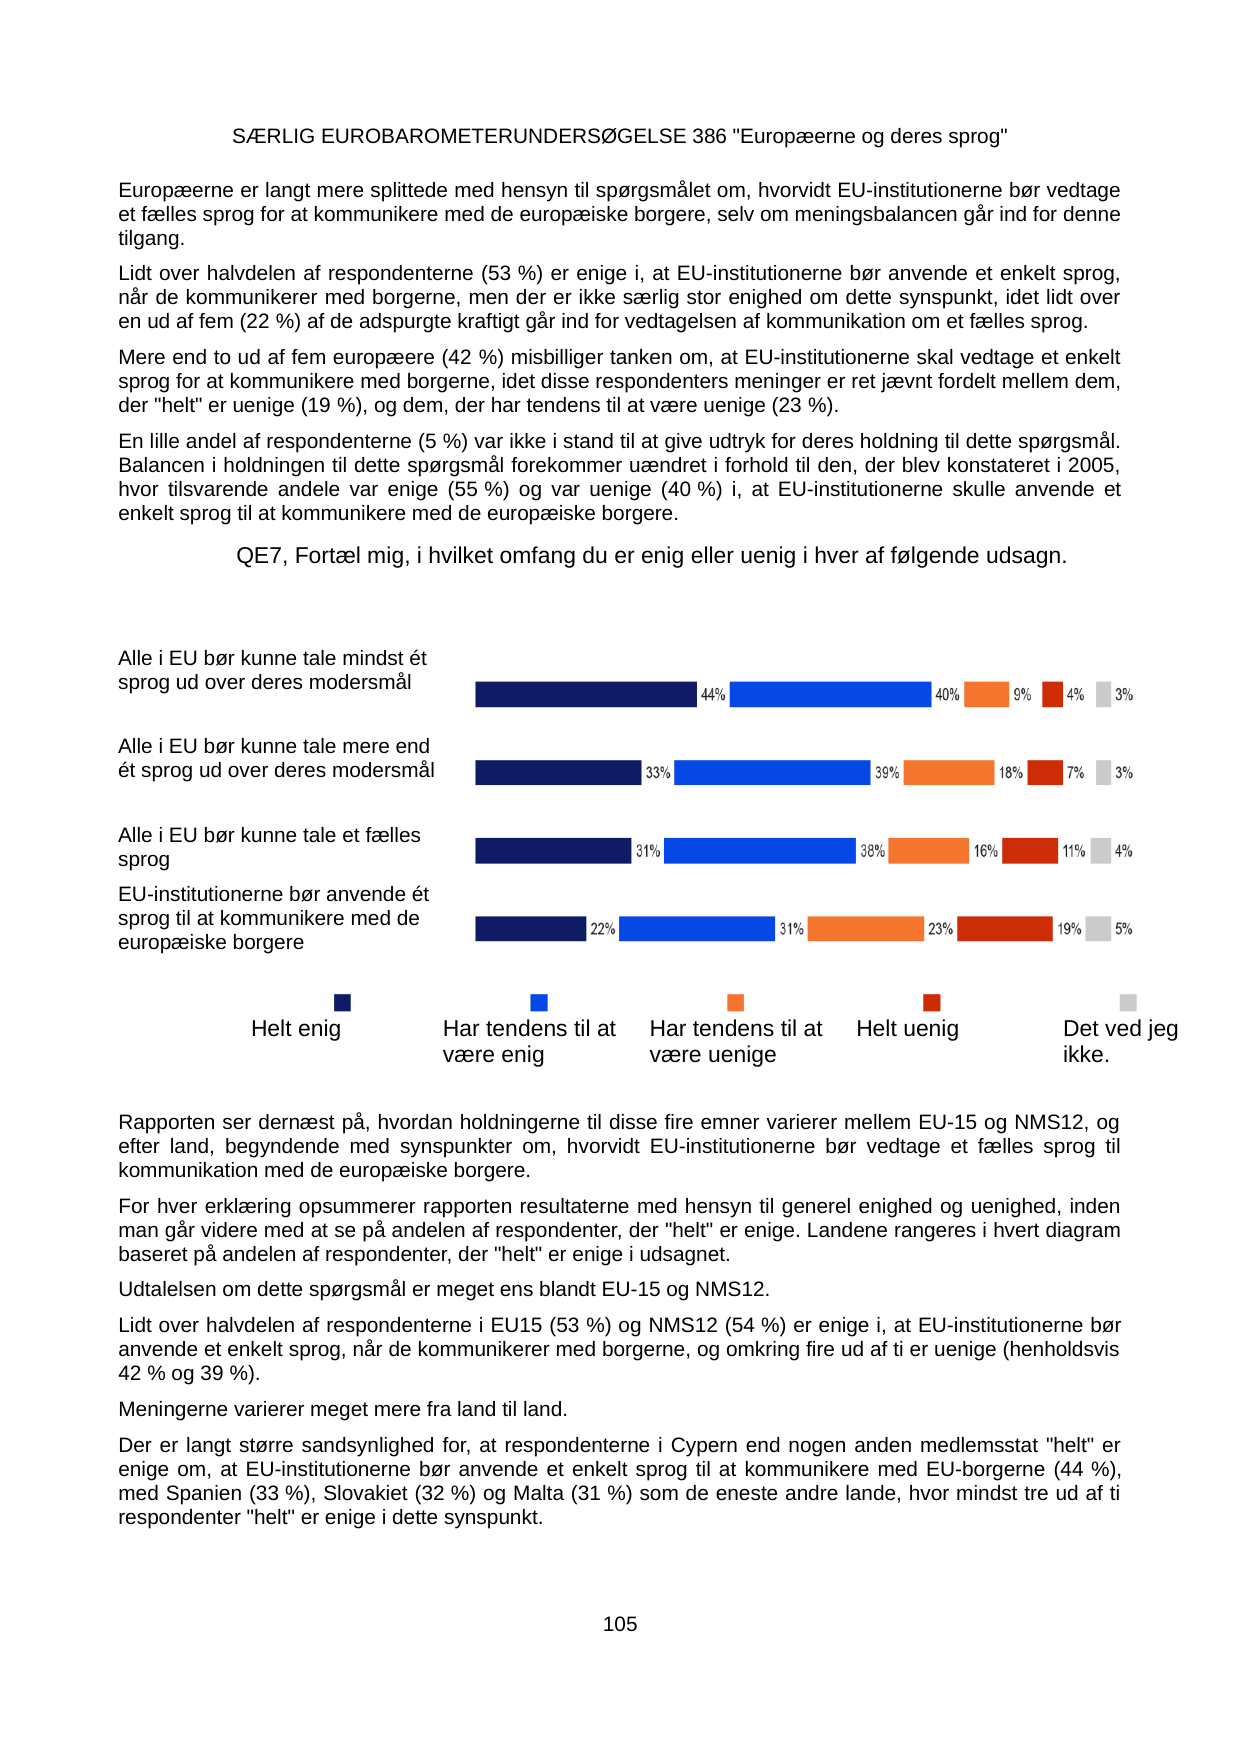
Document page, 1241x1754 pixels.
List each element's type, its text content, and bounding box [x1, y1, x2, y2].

picture [473, 660, 1152, 960]
text Meningerne varierer meget mere fra land til land. [118, 1397, 1122, 1421]
picture [324, 985, 1152, 1027]
text En lille andel af respondenterne (5 %) var ikke i stand til at give udtryk for deres holdning til dette spørgsmål. Balancen i holdningen til dette spørgsmål forekommer uændret i forhold til den, der blev konstateret i 2005, hvor tilsvarende andele var enige (55 %) og var uenige (40 %) i, at EU-institutionerne skulle anvende et enkelt sprog til at kommunikere med de europæiske borgere. [118, 429, 1122, 524]
text Mere end to ud af fem europæere (42 %) misbilliger tanken om, at EU-institutionerne skal vedtage et enkelt sprog for at kommunikere med borgerne, idet disse respondenters meninger er ret jævnt fordelt mellem dem, der "helt" er uenige (19 %), og dem, der har tendens til at være uenige (23 %). [118, 345, 1122, 417]
text Lidt over halvdelen af respondenterne (53 %) er enige i, at EU-institutionerne bør anvende et enkelt sprog, når de kommunikerer med borgerne, men der er ikke særlig stor enighed om dette synspunkt, idet lidt over en ud af fem (22 %) af de adspurgte kraftigt går ind for vedtagelsen af kommunikation om et fælles sprog. [118, 261, 1122, 333]
text Der er langt større sandsynlighed for, at respondenterne i Cypern end nogen anden medlemsstat "helt" er enige om, at EU-institutionerne bør anvende et enkelt sprog til at kommunikere med EU-borgerne (44 %), med Spanien (33 %), Slovakiet (32 %) og Malta (31 %) som de eneste andre lande, hvor mindst tre ud af ti respondenter "helt" er enige i dette synspunkt. [118, 1433, 1122, 1528]
picture [1067, 1022, 1076, 1027]
text Udtalelsen om dette spørgsmål er meget ens blandt EU-15 og NMS12. [118, 1277, 1122, 1301]
text Rapporten ser dernæst på, hvordan holdningerne til disse fire emner varierer mellem EU-15 og NMS12, og efter land, begyndende med synspunkter om, hvorvidt EU-institutionerne bør vedtage et fælles sprog til kommunikation med de europæiske borgere. [118, 1110, 1122, 1182]
text Lidt over halvdelen af respondenterne i EU15 (53 %) og NMS12 (54 %) er enige i, at EU-institutionerne bør anvende et enkelt sprog, når de kommunikerer med borgerne, og omkring fire ud af ti er uenige (henholdsvis 42 % og 39 %). [118, 1313, 1122, 1385]
text Europæerne er langt mere splittede med hensyn til spørgsmålet om, hvorvidt EU-institutionerne bør vedtage et fælles sprog for at kommunikere med de europæiske borgere, selv om meningsbalancen går ind for denne tilgang. [118, 177, 1122, 249]
text For hver erklæring opsummerer rapporten resultaterne med hensyn til generel enighed og uenighed, inden man går videre med at se på andelen af respondenter, der "helt" er enige. Landene rangeres i hvert diagram baseret på andelen af respondenter, der "helt" er enige i udsagnet. [118, 1193, 1122, 1265]
